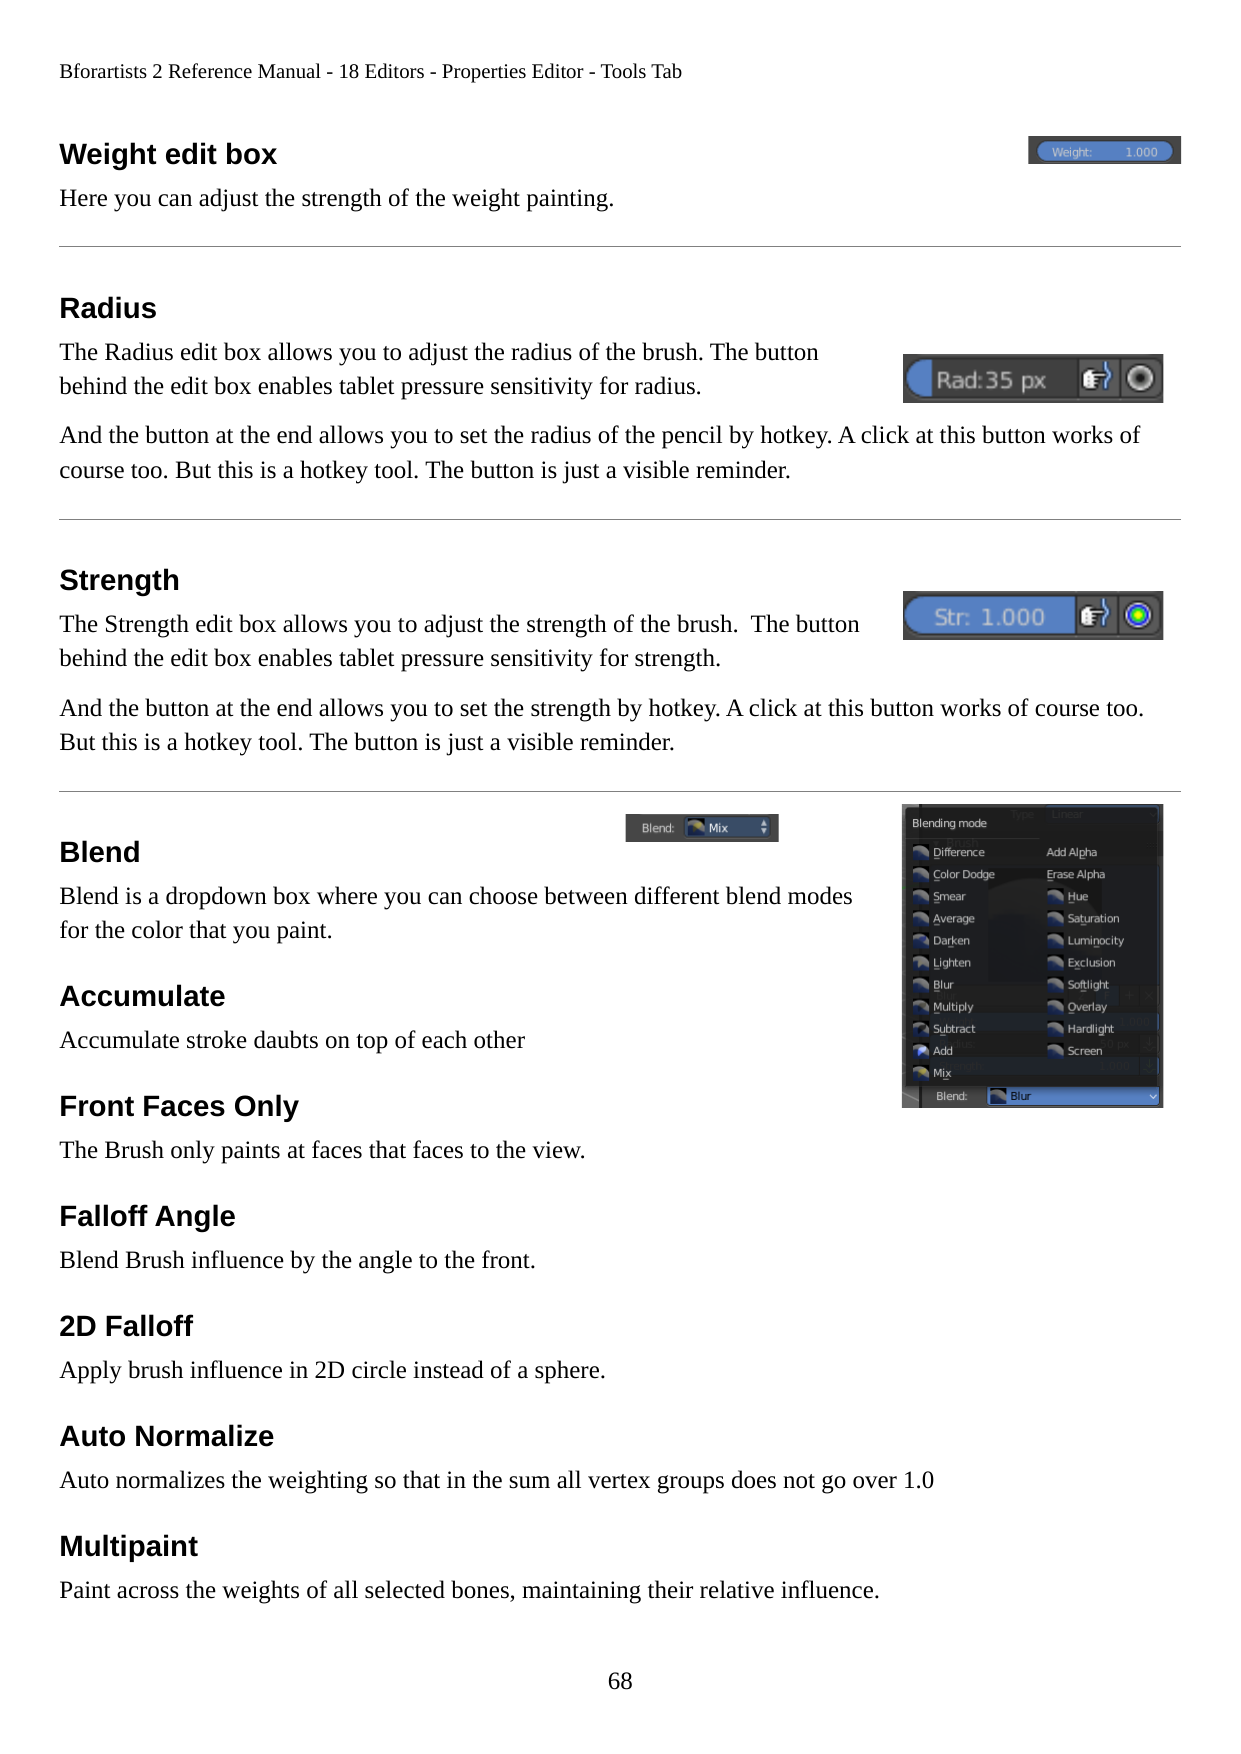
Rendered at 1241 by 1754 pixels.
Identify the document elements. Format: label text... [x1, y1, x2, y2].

subtitle Multipaint [59, 1529, 1181, 1562]
text The Brush only paints at faces that faces to the view. [59, 1135, 1181, 1164]
subtitle 2D Falloff [59, 1309, 1181, 1343]
subtitle Falloff Angle [59, 1199, 1181, 1233]
text Auto normalizes the weighting so that in the sum all vertex groups does not go over 1.0 [59, 1465, 1181, 1494]
subtitle Radius [59, 291, 1181, 324]
subtitle [1164, 979, 1181, 1013]
text The Strength edit box allows you to adjust the strength of the brush. The button behind the edit box enables tablet pressure sensitivity for strength. [59, 609, 1181, 672]
subtitle [1164, 835, 1181, 869]
text The Radius edit box allows you to adjust the radius of the brush. The button behind the edit box enables tablet pressure sensitivity for radius. [59, 337, 1181, 400]
text Paint across the weights of all selected bones, maintaining their relative influence. [59, 1575, 1181, 1604]
text Blend is a dropdown box where you can choose between different blend modes for the color that you paint. [59, 881, 901, 944]
subtitle Blend [59, 835, 901, 869]
text And the button at the end allows you to set the radius of the pencil by hotkey. A click at this button works of course too. But this is a hotkey tool. The button is just a visible reminder. [59, 421, 1181, 484]
text Blend Brush influence by the angle to the front. [59, 1245, 1181, 1274]
subtitle Auto Normalize [59, 1419, 1181, 1453]
subtitle Strength [59, 563, 1181, 597]
text Here you can adjust the strength of the weight painting. [59, 183, 1181, 212]
subtitle Weight edit box [59, 137, 1181, 170]
text And the button at the end allows you to set the strength by hotkey. A click at this button works of course too. But this is a hotkey tool. The button is just a visible reminder. [59, 693, 1181, 756]
picture [625, 814, 779, 842]
subtitle Accumulate [59, 979, 901, 1013]
picture [1028, 136, 1182, 164]
text Apply brush influence in 2D circle instead of a sphere. [59, 1355, 1181, 1384]
picture [901, 804, 1164, 1108]
text Accumulate stroke daubts on top of each other [59, 1026, 901, 1054]
picture [903, 591, 1164, 640]
subtitle Front Faces Only [59, 1089, 1181, 1123]
picture [903, 354, 1164, 403]
